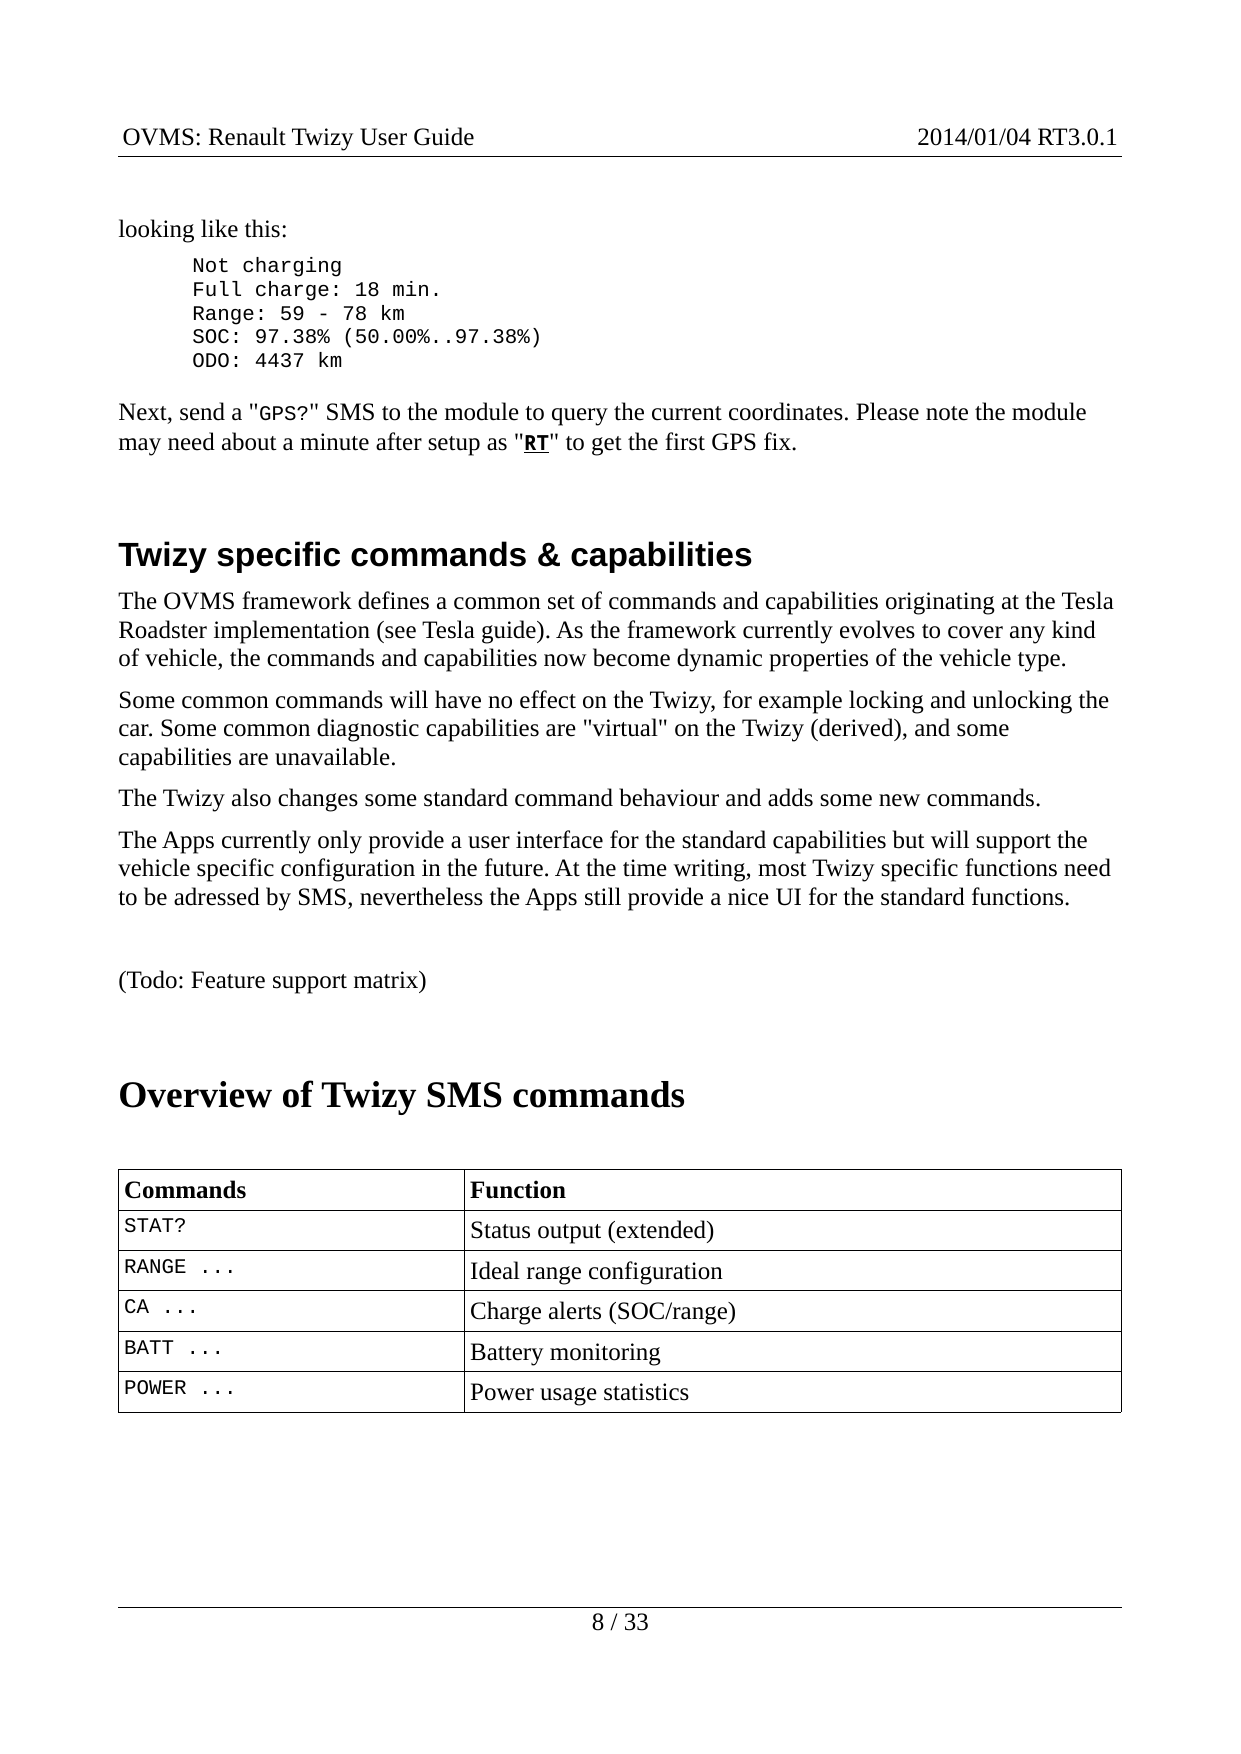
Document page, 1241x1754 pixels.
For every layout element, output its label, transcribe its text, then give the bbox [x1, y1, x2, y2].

table_cell Battery monitoring [465, 1332, 1121, 1371]
table_header Commands [119, 1170, 464, 1209]
table_cell Power usage statistics [465, 1372, 1121, 1412]
table_cell BATT ... [119, 1332, 464, 1371]
table_cell Charge alerts (SOC/range) [465, 1291, 1121, 1331]
table_cell Status output (extended) [465, 1211, 1121, 1250]
text (Todo: Feature support matrix) [118, 965, 1122, 993]
table_cell STAT? [119, 1211, 464, 1250]
table_cell RANGE ... [119, 1251, 464, 1290]
text Not charging Full charge: 18 min. Range: 59 - 78 km SOC: 97.38% (50.00%..97.38%) ODO: 4437 km [192, 255, 1122, 373]
text The Apps currently only provide a user interface for the standard capabilities but will support the vehicle specific configuration in the future. At the time writing, most Twizy specific functions need to be adressed by SMS, nevertheless the Apps still provide a nice UI for the standard functions. [118, 825, 1122, 911]
text Next, send a "GPS?" SMS to the module to query the current coordinates. Please note the module may need about a minute after setup as "RT" to get the first GPS fix. [118, 397, 1122, 456]
table_header Function [465, 1170, 1121, 1209]
text The Twizy also changes some standard command behaviour and adds some new commands. [118, 783, 1122, 812]
table_cell CA ... [119, 1291, 464, 1331]
subtitle Twizy specific commands & capabilities [118, 535, 1122, 573]
table_cell POWER ... [119, 1372, 464, 1412]
table_cell Ideal range configuration [465, 1251, 1121, 1290]
subtitle Overview of Twizy SMS commands [118, 1072, 1122, 1115]
text looking like this: [118, 214, 1122, 243]
text The OVMS framework defines a common set of commands and capabilities originating at the Tesla Roadster implementation (see Tesla guide). As the framework currently evolves to cover any kind of vehicle, the commands and capabilities now become dynamic properties of the vehicle type. [118, 586, 1122, 672]
text Some common commands will have no effect on the Twizy, for example locking and unlocking the car. Some common diagnostic capabilities are "virtual" on the Twizy (derived), and some capabilities are unavailable. [118, 685, 1122, 771]
